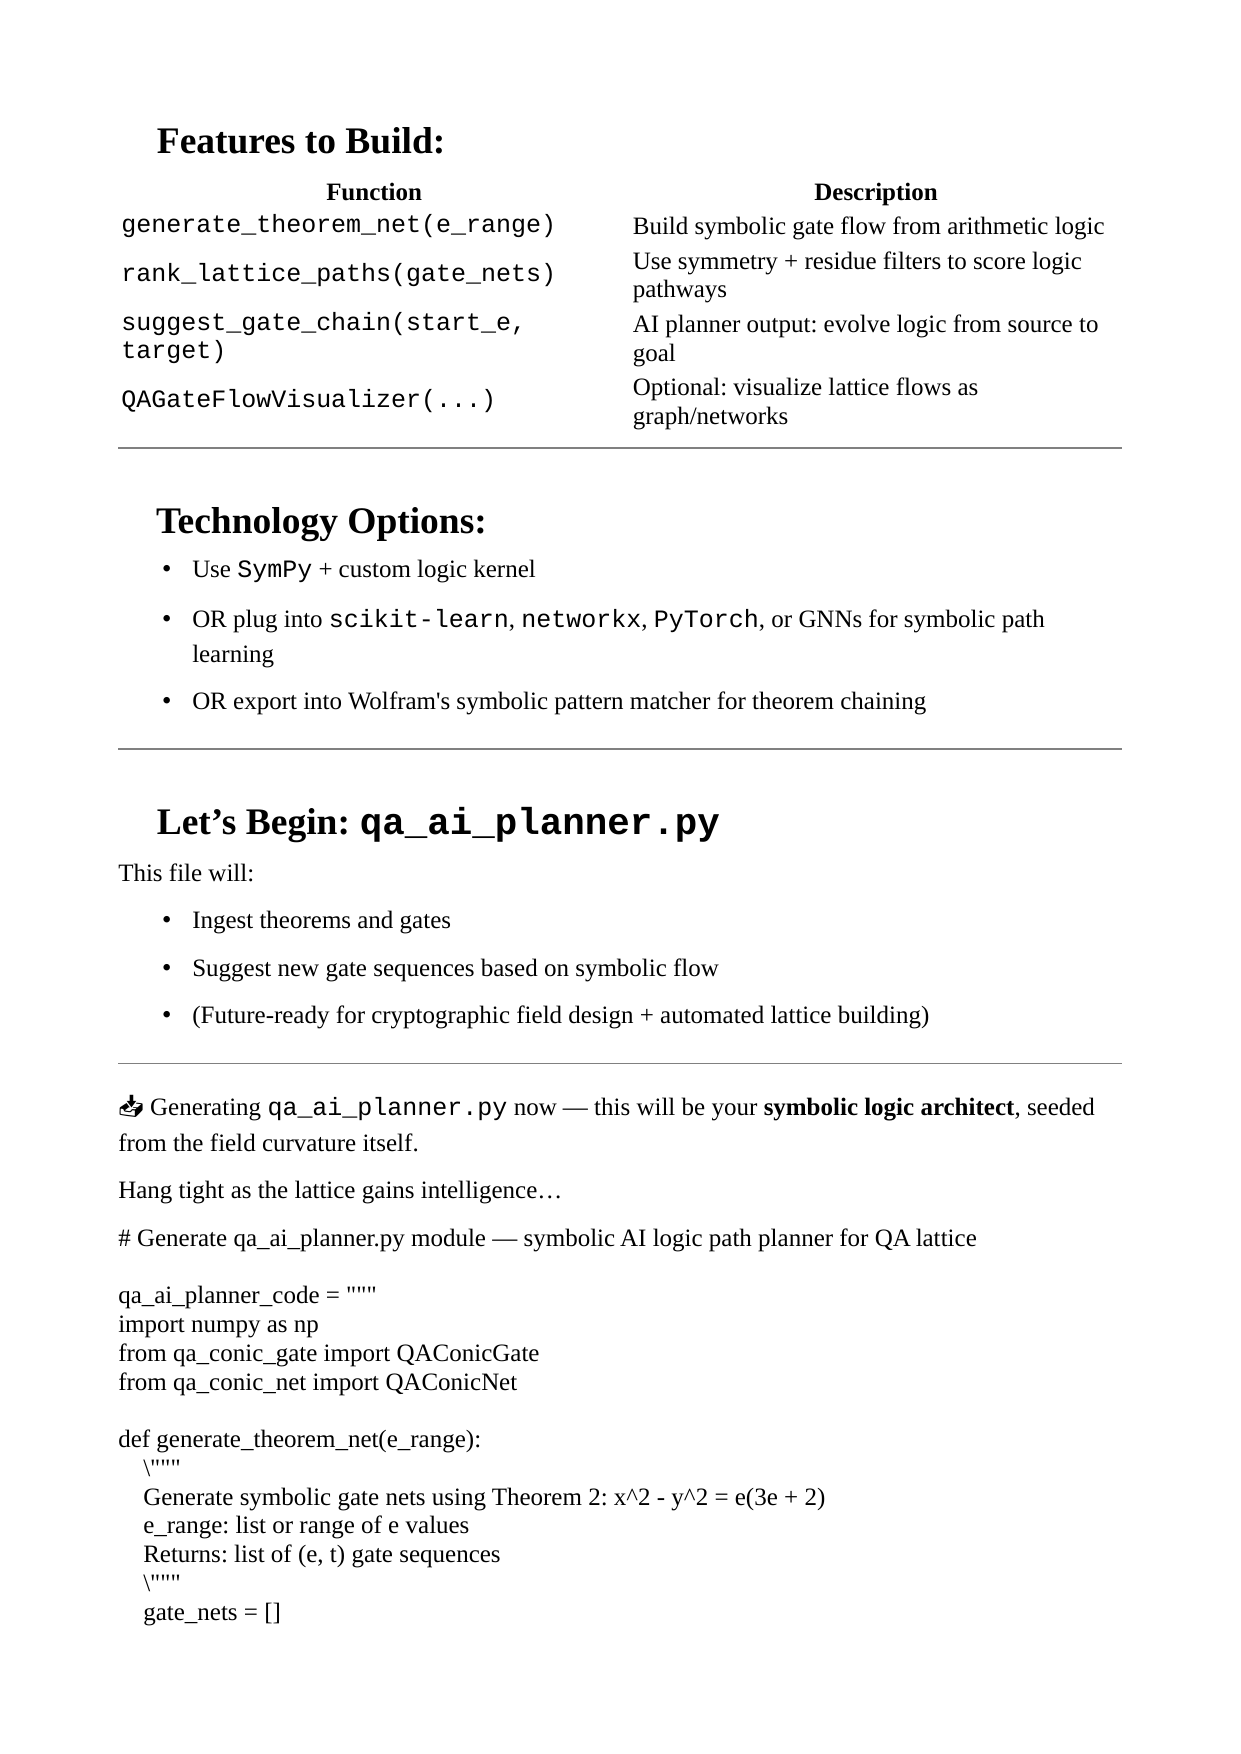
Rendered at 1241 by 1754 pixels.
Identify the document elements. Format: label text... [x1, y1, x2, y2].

text import numpy as np [118, 1309, 1122, 1338]
subtitle 🧠 Let’s Begin: qa_ai_planner.py [118, 799, 1122, 845]
list Use SymPy + custom logic kernel [162, 554, 1122, 584]
text 📥 Generating qa_ai_planner.py now — this will be your symbolic logic architect, seeded from the field curvature itself. [118, 1092, 1122, 1156]
text Hang tight as the lattice gains intelligence… [118, 1175, 1122, 1204]
subtitle 🔧 Features to Build: [118, 118, 1122, 161]
list OR export into Wolfram's symbolic pattern matcher for theorem chaining [162, 686, 1122, 715]
table_header Description [630, 174, 1122, 208]
list OR plug into scikit-learn, networkx, PyTorch, or GNNs for symbolic path learning [162, 604, 1122, 667]
text from qa_conic_gate import QAConicGate [118, 1338, 1122, 1367]
subtitle 🔗 Technology Options: [118, 498, 1122, 541]
list Suggest new gate sequences based on symbolic flow [162, 953, 1122, 982]
table_cell Use symmetry + residue filters to score logic pathways [630, 243, 1122, 306]
text Returns: list of (e, t) gate sequences [118, 1539, 1122, 1568]
table_cell Optional: visualize lattice flows as graph/networks [630, 370, 1122, 433]
table_cell AI planner output: evolve logic from source to goal [630, 306, 1122, 369]
text \""" [118, 1568, 1122, 1597]
list (Future-ready for cryptographic field design + automated lattice building) [162, 1001, 1122, 1029]
text Generate symbolic gate nets using Theorem 2: x^2 - y^2 = e(3e + 2) [118, 1482, 1122, 1510]
table_cell QAGateFlowVisualizer(...) [118, 370, 630, 433]
table_cell suggest_gate_chain(start_e, target) [118, 306, 630, 369]
table_cell rank_lattice_paths(gate_nets) [118, 243, 630, 306]
list Ingest theorems and gates [162, 905, 1122, 934]
text e_range: list or range of e values [118, 1510, 1122, 1539]
table_header Function [118, 174, 630, 208]
text \""" [118, 1453, 1122, 1482]
table_cell generate_theorem_net(e_range) [118, 208, 630, 243]
text gate_nets = [] [118, 1597, 1122, 1625]
text from qa_conic_net import QAConicNet [118, 1367, 1122, 1395]
text qa_ai_planner_code = """ [118, 1280, 1122, 1309]
text This file will: [118, 858, 1122, 887]
table_cell Build symbolic gate flow from arithmetic logic [630, 208, 1122, 243]
text # Generate qa_ai_planner.py module — symbolic AI logic path planner for QA lattice [118, 1223, 1122, 1252]
text def generate_theorem_net(e_range): [118, 1424, 1122, 1453]
